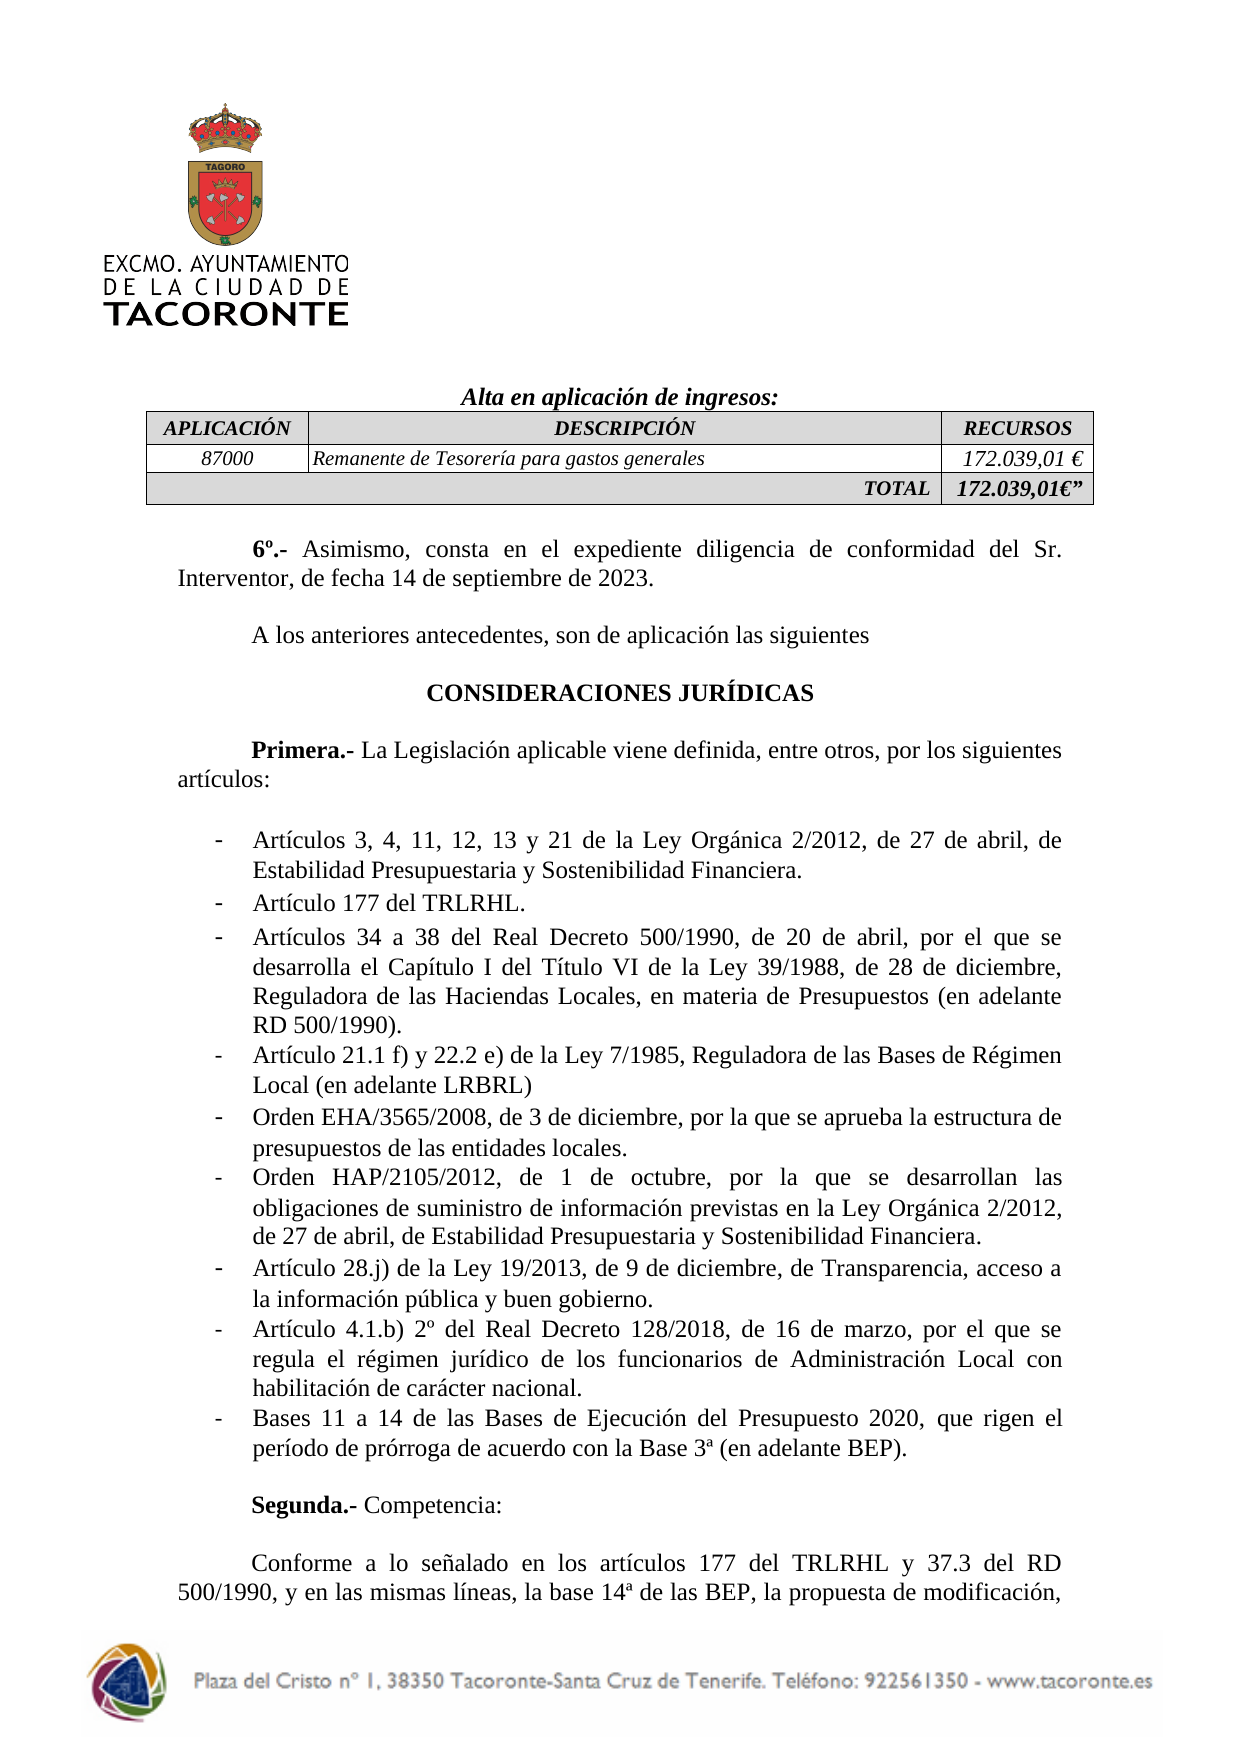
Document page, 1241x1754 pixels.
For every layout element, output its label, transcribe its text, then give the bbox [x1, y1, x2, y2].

list Artículo 177 del TRLRHL. [215, 884, 1063, 918]
list Artículos 34 a 38 del Real Decreto 500/1990, de 20 de abril, por el que se desarrolla el Capítulo I del Título VI de la Ley 39/1988, de 28 de diciembre, Reguladora de las Haciendas Locales, en materia de Presupuestos (en adelante RD 500/1990). [215, 918, 1063, 1038]
picture [80, 1630, 1163, 1737]
text 6º.- Asimismo, consta en el expediente diligencia de conformidad del Sr. Interventor, de fecha 14 de septiembre de 2023. [177, 534, 1063, 591]
text CONSIDERACIONES JURÍDICAS [177, 678, 1063, 706]
list Artículo 4.1.b) 2º del Real Decreto 128/2018, de 16 de marzo, por el que se regula el régimen jurídico de los funcionarios de Administración Local con habilitación de carácter nacional. [215, 1313, 1063, 1402]
table_cell TOTAL [147, 473, 941, 504]
table_cell 172.039,01 € [942, 445, 1093, 472]
list Artículo 28.j) de la Ley 19/2013, de 9 de diciembre, de Transparencia, acceso a la información pública y buen gobierno. [215, 1250, 1063, 1313]
list Orden EHA/3565/2008, de 3 de diciembre, por la que se aprueba la estructura de presupuestos de las entidades locales. [215, 1098, 1063, 1161]
list Orden HAP/2105/2012, de 1 de octubre, por la que se desarrollan las obligaciones de suministro de información previstas en la Ley Orgánica 2/2012, de 27 de abril, de Estabilidad Presupuestaria y Sostenibilidad Financiera. [215, 1161, 1063, 1250]
table_header DESCRIPCIÓN [309, 412, 941, 444]
text Conforme a lo señalado en los artículos 177 del TRLRHL y 37.3 del RD 500/1990, y en las mismas líneas, la base 14ª de las BEP, la propuesta de modificación, [177, 1548, 1063, 1605]
text Primera.- La Legislación aplicable viene definida, entre otros, por los siguientes artículos: [177, 735, 1063, 793]
text Segunda.- Competencia: [177, 1490, 1063, 1519]
table_cell Remanente de Tesorería para gastos generales [309, 445, 941, 472]
text Alta en aplicación de ingresos: [177, 382, 1063, 411]
table_header RECURSOS [942, 412, 1093, 444]
text A los anteriores antecedentes, son de aplicación las siguientes [177, 620, 1063, 649]
list Artículo 21.1 f) y 22.2 e) de la Ley 7/1985, Reguladora de las Bases de Régimen Local (en adelante LRBRL) [215, 1038, 1063, 1098]
table_header APLICACIÓN [147, 412, 308, 444]
list Artículos 3, 4, 11, 12, 13 y 21 de la Ley Orgánica 2/2012, de 27 de abril, de Estabilidad Presupuestaria y Sostenibilidad Financiera. [215, 821, 1063, 884]
table_cell 172.039,01€” [942, 473, 1093, 504]
picture [103, 103, 348, 326]
table_cell 87000 [147, 445, 308, 472]
list Bases 11 a 14 de las Bases de Ejecución del Presupuesto 2020, que rigen el período de prórroga de acuerdo con la Base 3ª (en adelante BEP). [215, 1402, 1063, 1462]
